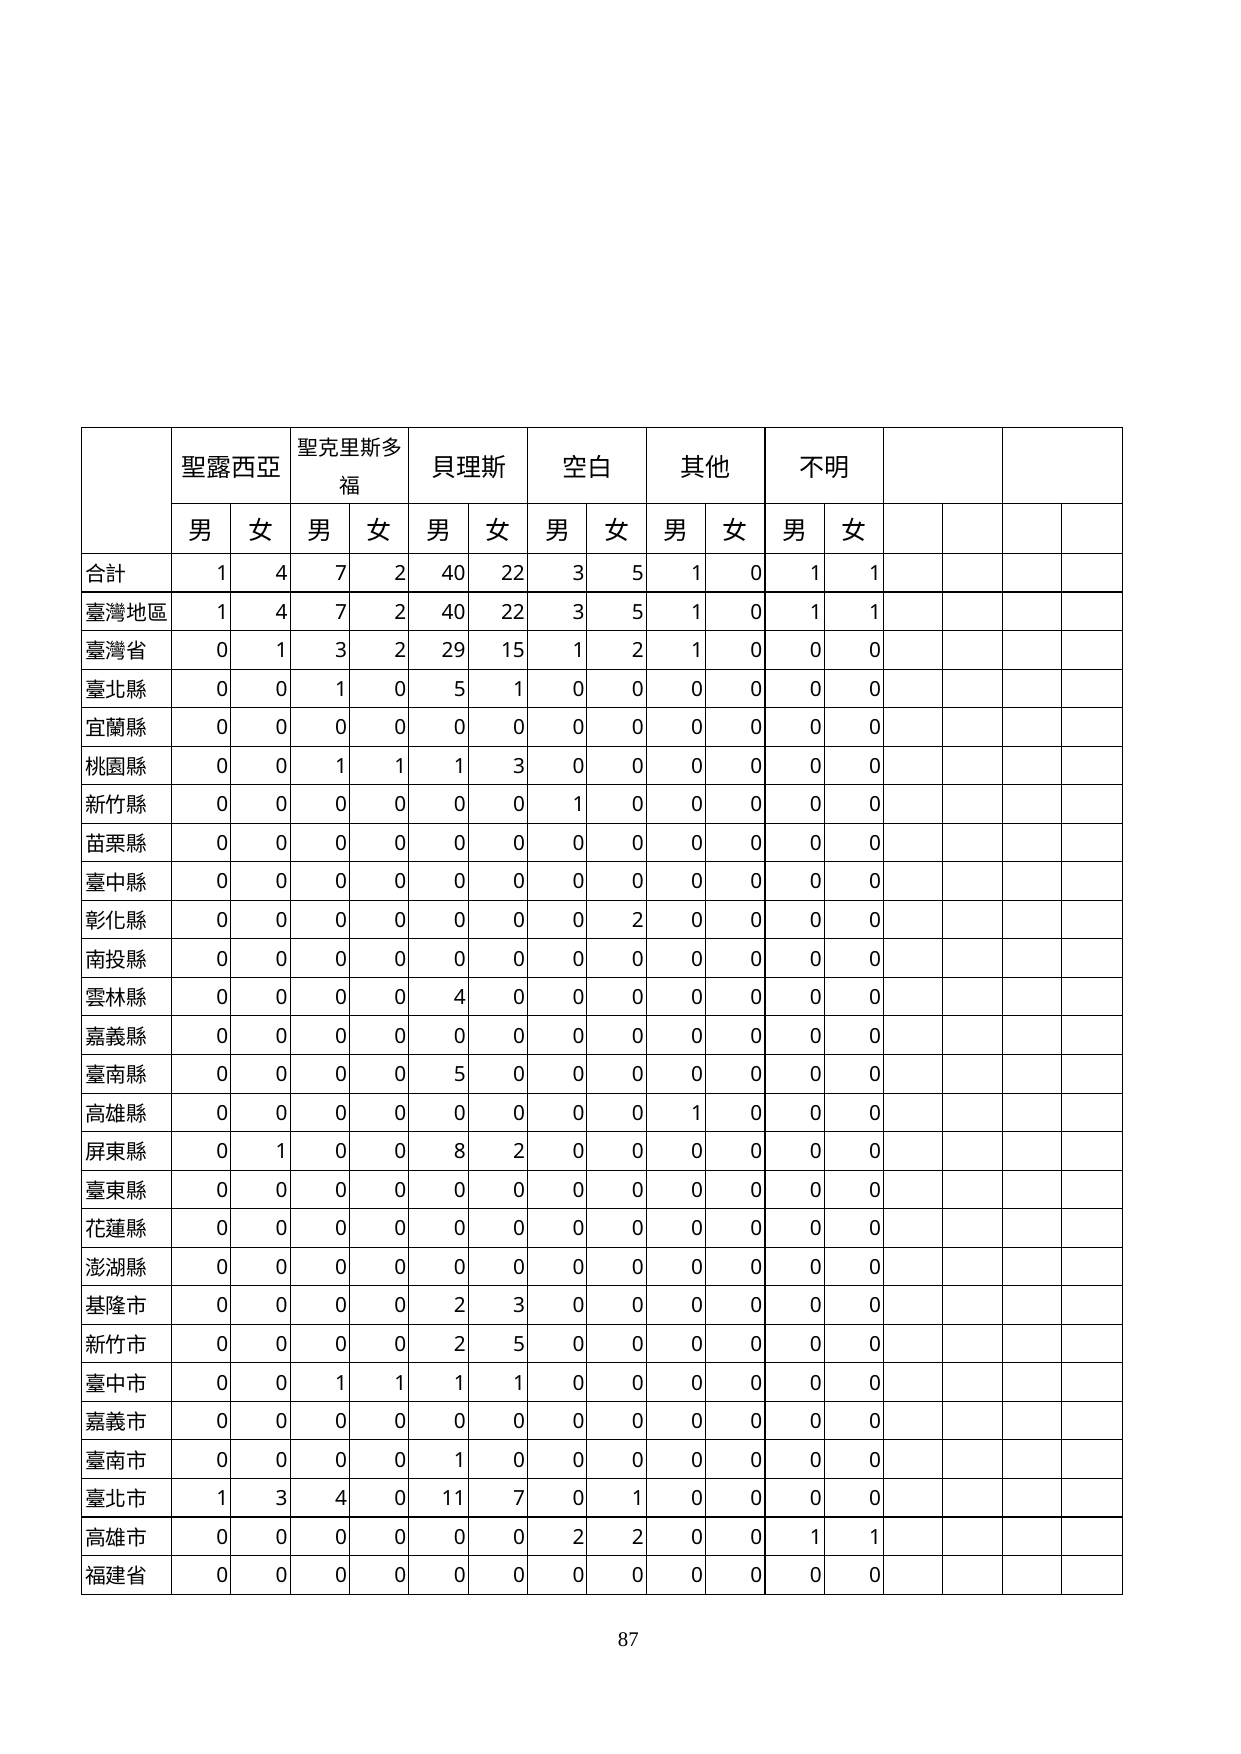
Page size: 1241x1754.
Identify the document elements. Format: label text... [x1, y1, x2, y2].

table_cell [943, 1556, 1002, 1593]
table_cell 0 [647, 1171, 705, 1208]
table_header 不明 [766, 428, 883, 503]
table_cell 0 [409, 1171, 468, 1208]
table_cell 0 [291, 1325, 349, 1362]
table_cell [943, 747, 1002, 784]
table_cell 0 [647, 1402, 705, 1439]
table_cell 0 [647, 1055, 705, 1092]
table_cell 0 [706, 978, 764, 1015]
table_cell 0 [469, 978, 527, 1015]
table_cell 0 [172, 978, 230, 1015]
table_cell 0 [825, 1440, 883, 1478]
table_cell 0 [231, 1171, 290, 1208]
table_cell [1003, 978, 1061, 1015]
table_cell [1003, 708, 1061, 746]
table_cell [884, 747, 942, 784]
table_cell [1062, 747, 1122, 784]
table_cell 1 [231, 631, 290, 668]
table_cell 0 [647, 1132, 705, 1169]
table_cell [943, 1171, 1002, 1208]
table_cell 0 [350, 1286, 408, 1324]
table_cell [1003, 1094, 1061, 1131]
table_cell 4 [409, 978, 468, 1015]
table_cell 0 [587, 1402, 646, 1439]
table_cell 7 [469, 1479, 527, 1516]
table_cell [884, 1518, 942, 1555]
table_cell 0 [825, 1402, 883, 1439]
table_cell 0 [766, 1171, 824, 1208]
table_cell 0 [587, 1556, 646, 1593]
table_cell 嘉義市 [82, 1402, 171, 1439]
table_header 聖露西亞 [172, 428, 290, 503]
table_cell [943, 901, 1002, 938]
table_cell [884, 1016, 942, 1054]
table_cell [884, 593, 942, 630]
table_cell 0 [647, 1016, 705, 1054]
table_cell 1 [172, 593, 230, 630]
table_cell 花蓮縣 [82, 1209, 171, 1247]
table_cell 0 [587, 862, 646, 900]
table_cell 0 [350, 901, 408, 938]
table_cell 0 [825, 631, 883, 668]
table_cell [943, 593, 1002, 630]
table_cell 4 [231, 554, 290, 591]
table_cell [884, 785, 942, 823]
table_cell 5 [469, 1325, 527, 1362]
table_cell 0 [350, 1402, 408, 1439]
table_cell 0 [350, 824, 408, 861]
table_cell [943, 1440, 1002, 1478]
table_header 空白 [528, 428, 646, 503]
table_cell [1003, 747, 1061, 784]
table_cell 0 [291, 939, 349, 977]
table_cell 0 [706, 1132, 764, 1169]
table_cell 0 [409, 708, 468, 746]
table_cell [1003, 824, 1061, 861]
table_cell [1003, 1402, 1061, 1439]
table_cell [884, 862, 942, 900]
table_cell 0 [528, 1402, 586, 1439]
table_cell 0 [766, 631, 824, 668]
table_cell 0 [706, 1094, 764, 1131]
table_cell 0 [231, 824, 290, 861]
table_cell 0 [766, 1094, 824, 1131]
table_cell 男 [528, 504, 586, 553]
table_header 其他 [647, 428, 764, 503]
table_cell 0 [647, 785, 705, 823]
table_cell 1 [825, 593, 883, 630]
table_cell 0 [587, 939, 646, 977]
table_cell 0 [825, 862, 883, 900]
table_cell 0 [528, 1286, 586, 1324]
table_cell 0 [172, 1325, 230, 1362]
table_cell 1 [587, 1479, 646, 1516]
table_cell 0 [706, 901, 764, 938]
table_cell [1003, 862, 1061, 900]
table_cell 0 [825, 1094, 883, 1131]
table_cell 0 [587, 824, 646, 861]
table_cell [884, 939, 942, 977]
table_cell 5 [409, 670, 468, 707]
table_cell 0 [825, 1171, 883, 1208]
table_cell 0 [469, 1209, 527, 1247]
table_cell 0 [350, 1325, 408, 1362]
table_cell 0 [291, 1440, 349, 1478]
table_cell 0 [825, 670, 883, 707]
table_cell 0 [172, 939, 230, 977]
table_cell 0 [409, 901, 468, 938]
table_cell [943, 785, 1002, 823]
table_cell 0 [469, 1094, 527, 1131]
table_cell 1 [647, 554, 705, 591]
table_cell 0 [231, 1402, 290, 1439]
table_cell [1062, 708, 1122, 746]
table_cell 0 [587, 1094, 646, 1131]
table_cell 0 [172, 1402, 230, 1439]
table_cell 0 [528, 1248, 586, 1285]
table_cell 臺北縣 [82, 670, 171, 707]
table_cell 女 [706, 504, 764, 553]
table_cell 0 [766, 1479, 824, 1516]
table_cell [1062, 978, 1122, 1015]
table_header 聖克里斯多福 [291, 428, 408, 503]
table_cell 0 [350, 939, 408, 977]
table_cell 0 [350, 670, 408, 707]
table_cell 0 [231, 1325, 290, 1362]
table_cell 0 [825, 939, 883, 977]
table_cell 5 [587, 593, 646, 630]
table_cell 0 [469, 1402, 527, 1439]
table_header [82, 428, 171, 553]
table_cell 臺中市 [82, 1363, 171, 1401]
table_cell 0 [825, 1556, 883, 1593]
table_cell 0 [172, 708, 230, 746]
table_cell 0 [706, 1209, 764, 1247]
table_cell [1062, 939, 1122, 977]
table_cell 0 [766, 824, 824, 861]
table_cell [1062, 1171, 1122, 1208]
table_cell [943, 1094, 1002, 1131]
table_cell 0 [706, 939, 764, 977]
table_cell 2 [350, 593, 408, 630]
table_cell 0 [469, 1248, 527, 1285]
table_cell 40 [409, 554, 468, 591]
table_cell 0 [172, 1132, 230, 1169]
table_cell 屏東縣 [82, 1132, 171, 1169]
table_cell [943, 504, 1002, 553]
table_cell 0 [647, 1363, 705, 1401]
table_cell 0 [350, 1209, 408, 1247]
table_cell 0 [528, 747, 586, 784]
table_cell [1062, 1286, 1122, 1324]
table_cell 0 [528, 1209, 586, 1247]
table_cell 0 [587, 1132, 646, 1169]
table_cell 女 [587, 504, 646, 553]
table_cell 女 [231, 504, 290, 553]
table_cell 1 [172, 1479, 230, 1516]
table_cell 0 [647, 1248, 705, 1285]
table_cell 0 [231, 708, 290, 746]
table_cell 0 [706, 785, 764, 823]
table_cell 0 [766, 1209, 824, 1247]
table_cell 0 [587, 1286, 646, 1324]
table_cell 0 [231, 1094, 290, 1131]
table_cell 3 [528, 554, 586, 591]
table_cell 0 [766, 1016, 824, 1054]
table_cell 0 [231, 1248, 290, 1285]
table_cell [1003, 504, 1061, 553]
table_cell 0 [291, 901, 349, 938]
table_cell 3 [528, 593, 586, 630]
table_cell 0 [172, 1016, 230, 1054]
table_cell 男 [409, 504, 468, 553]
table_cell 0 [172, 901, 230, 938]
table_cell 0 [825, 1479, 883, 1516]
table_cell [1003, 1325, 1061, 1362]
table_cell 2 [469, 1132, 527, 1169]
table_cell [1062, 1556, 1122, 1593]
table_cell [1003, 1440, 1061, 1478]
table_cell 0 [528, 824, 586, 861]
table_cell 29 [409, 631, 468, 668]
table_cell 0 [291, 785, 349, 823]
table_cell 0 [291, 862, 349, 900]
table_cell 臺灣省 [82, 631, 171, 668]
table_cell 40 [409, 593, 468, 630]
table_cell 0 [706, 1363, 764, 1401]
table_cell [1062, 785, 1122, 823]
table_cell 1 [647, 1094, 705, 1131]
table_cell 臺灣地區 [82, 593, 171, 630]
table_cell 0 [647, 1518, 705, 1555]
table_cell 0 [231, 1518, 290, 1555]
table_cell 0 [647, 708, 705, 746]
table_cell [884, 1248, 942, 1285]
table_cell 0 [231, 1209, 290, 1247]
table_cell 0 [291, 1248, 349, 1285]
table_cell 0 [587, 1325, 646, 1362]
table_cell 0 [409, 824, 468, 861]
table_cell 2 [528, 1518, 586, 1555]
table_cell 0 [469, 939, 527, 977]
table_header [884, 428, 1002, 503]
table_cell 0 [706, 1248, 764, 1285]
table_cell [884, 1325, 942, 1362]
table_cell 0 [706, 1440, 764, 1478]
table_cell 0 [469, 1440, 527, 1478]
table_cell 0 [350, 1055, 408, 1092]
table_cell [884, 554, 942, 591]
table_cell [1003, 1248, 1061, 1285]
table_cell 2 [587, 631, 646, 668]
table_cell 0 [825, 1286, 883, 1324]
table_cell [943, 1248, 1002, 1285]
table_cell [884, 978, 942, 1015]
table_cell 0 [528, 670, 586, 707]
table_cell 男 [291, 504, 349, 553]
table_cell 0 [172, 862, 230, 900]
table_cell 22 [469, 593, 527, 630]
table_cell 0 [172, 1094, 230, 1131]
table_cell 1 [409, 747, 468, 784]
table_cell [1062, 1248, 1122, 1285]
table_cell 0 [291, 1055, 349, 1092]
table_cell 0 [766, 1363, 824, 1401]
table_cell [1003, 901, 1061, 938]
table_cell [1003, 1518, 1061, 1555]
table_cell 0 [766, 708, 824, 746]
table_cell [1062, 862, 1122, 900]
table_cell 0 [528, 1440, 586, 1478]
table_cell 11 [409, 1479, 468, 1516]
table_cell 0 [647, 1440, 705, 1478]
table_cell 0 [469, 901, 527, 938]
table_cell 0 [587, 785, 646, 823]
table_cell [1062, 631, 1122, 668]
table_cell [943, 1286, 1002, 1324]
table_cell 0 [231, 1440, 290, 1478]
table_cell [884, 1363, 942, 1401]
table_cell 0 [706, 824, 764, 861]
table_cell [1062, 1209, 1122, 1247]
table_cell 0 [291, 1518, 349, 1555]
table_cell 0 [647, 1325, 705, 1362]
table_cell [1003, 554, 1061, 591]
table_cell 0 [409, 1209, 468, 1247]
table_cell 0 [766, 1325, 824, 1362]
table_cell 0 [469, 1171, 527, 1208]
table_cell 0 [469, 824, 527, 861]
table_cell 0 [587, 1055, 646, 1092]
table_cell 0 [528, 1016, 586, 1054]
table_cell 0 [469, 785, 527, 823]
table_cell 1 [766, 593, 824, 630]
table_cell 0 [706, 1171, 764, 1208]
table_cell [1062, 1016, 1122, 1054]
table_cell 0 [825, 747, 883, 784]
table_cell 0 [647, 824, 705, 861]
table_cell 合計 [82, 554, 171, 591]
table_cell 0 [231, 1556, 290, 1593]
table_cell [884, 1286, 942, 1324]
table_cell [884, 1132, 942, 1169]
table_cell 0 [647, 1286, 705, 1324]
table_cell [1062, 1440, 1122, 1478]
table_cell 1 [291, 747, 349, 784]
table_cell 男 [172, 504, 230, 553]
table_cell 0 [706, 1286, 764, 1324]
table_cell 0 [469, 862, 527, 900]
table_cell [884, 708, 942, 746]
table_cell 0 [706, 708, 764, 746]
table_cell 0 [172, 1171, 230, 1208]
table_cell [1003, 593, 1061, 630]
table_cell 0 [706, 593, 764, 630]
table_cell 0 [825, 1055, 883, 1092]
table_cell 0 [469, 1556, 527, 1593]
table_cell 臺南縣 [82, 1055, 171, 1092]
table_cell 0 [409, 1556, 468, 1593]
table_cell [943, 670, 1002, 707]
table_cell 彰化縣 [82, 901, 171, 938]
table_cell [1062, 1479, 1122, 1516]
table_cell 0 [172, 1055, 230, 1092]
table_cell 0 [350, 978, 408, 1015]
table_cell [884, 1556, 942, 1593]
table_cell 7 [291, 554, 349, 591]
table_cell 1 [469, 1363, 527, 1401]
table_cell 0 [172, 1286, 230, 1324]
table_cell [884, 1171, 942, 1208]
table_cell 0 [350, 785, 408, 823]
table_cell 南投縣 [82, 939, 171, 977]
table_cell 嘉義縣 [82, 1016, 171, 1054]
table_cell 3 [231, 1479, 290, 1516]
table_cell 0 [231, 978, 290, 1015]
table_cell [1003, 785, 1061, 823]
table_cell 0 [706, 1325, 764, 1362]
table_cell [884, 1479, 942, 1516]
table_cell [943, 1479, 1002, 1516]
table_cell 0 [291, 1402, 349, 1439]
table_cell 0 [706, 670, 764, 707]
table_cell 0 [825, 824, 883, 861]
table_cell 15 [469, 631, 527, 668]
table_cell 0 [291, 1286, 349, 1324]
table_header 貝理斯 [409, 428, 527, 503]
table_cell 0 [647, 670, 705, 707]
table_cell 女 [469, 504, 527, 553]
table_cell [943, 1363, 1002, 1401]
table_cell 0 [766, 862, 824, 900]
table_cell 0 [172, 1440, 230, 1478]
table_cell 0 [706, 1402, 764, 1439]
table_cell 0 [706, 554, 764, 591]
table_cell 0 [706, 1055, 764, 1092]
table_cell 2 [409, 1325, 468, 1362]
table_cell 0 [528, 1556, 586, 1593]
table_cell 0 [469, 1055, 527, 1092]
table_cell 0 [825, 785, 883, 823]
table_cell 0 [409, 1402, 468, 1439]
table_cell 1 [291, 670, 349, 707]
table_cell 1 [528, 785, 586, 823]
table_cell 0 [172, 1518, 230, 1555]
table_cell 8 [409, 1132, 468, 1169]
table_cell 0 [409, 1248, 468, 1285]
table_cell [943, 1518, 1002, 1555]
table_cell 2 [409, 1286, 468, 1324]
table_cell 0 [587, 670, 646, 707]
table_cell 桃園縣 [82, 747, 171, 784]
table_cell 0 [766, 901, 824, 938]
table_cell 2 [587, 901, 646, 938]
table_cell [1062, 1325, 1122, 1362]
table_cell 0 [825, 1132, 883, 1169]
table_cell 0 [528, 1055, 586, 1092]
table_cell [1003, 939, 1061, 977]
table_cell 0 [350, 1556, 408, 1593]
table_cell [943, 1132, 1002, 1169]
table_cell [1003, 1556, 1061, 1593]
table_cell 3 [469, 1286, 527, 1324]
table_cell [1062, 1363, 1122, 1401]
table_cell [1062, 824, 1122, 861]
table_cell 3 [469, 747, 527, 784]
table_cell 0 [231, 862, 290, 900]
table_cell 0 [172, 631, 230, 668]
table_cell 0 [647, 939, 705, 977]
table_cell 0 [825, 1363, 883, 1401]
table_cell 0 [647, 862, 705, 900]
table_cell [943, 1325, 1002, 1362]
table_cell 0 [231, 1016, 290, 1054]
table_cell 0 [706, 862, 764, 900]
table_cell [1062, 1132, 1122, 1169]
table_cell 0 [766, 747, 824, 784]
table_cell 1 [825, 554, 883, 591]
table_cell [884, 631, 942, 668]
table_cell 0 [172, 1556, 230, 1593]
table_cell 雲林縣 [82, 978, 171, 1015]
table_cell [884, 504, 942, 553]
table_cell 0 [587, 1209, 646, 1247]
table_cell [884, 1055, 942, 1092]
table_cell 1 [766, 554, 824, 591]
table_cell 1 [766, 1518, 824, 1555]
table_cell 新竹市 [82, 1325, 171, 1362]
table_cell 0 [350, 1248, 408, 1285]
table_cell 0 [528, 1132, 586, 1169]
table_cell [1003, 1209, 1061, 1247]
table_cell 1 [231, 1132, 290, 1169]
table_cell 0 [409, 939, 468, 977]
table_cell 0 [825, 1209, 883, 1247]
table_cell 0 [350, 1171, 408, 1208]
table_cell 0 [528, 939, 586, 977]
table_cell 0 [825, 708, 883, 746]
table_cell [943, 1055, 1002, 1092]
table_cell 0 [528, 1363, 586, 1401]
table_cell 1 [350, 747, 408, 784]
table_cell 0 [291, 1016, 349, 1054]
table_cell 0 [291, 1209, 349, 1247]
table_cell 0 [350, 1016, 408, 1054]
table_cell 0 [350, 1094, 408, 1131]
table_cell 0 [291, 978, 349, 1015]
table_cell 0 [231, 670, 290, 707]
table_cell 0 [647, 1209, 705, 1247]
table_cell 0 [528, 1171, 586, 1208]
table_cell [884, 1402, 942, 1439]
table_cell 0 [766, 939, 824, 977]
table_cell 0 [469, 1518, 527, 1555]
table_cell 4 [231, 593, 290, 630]
table_cell 1 [469, 670, 527, 707]
table_cell 0 [587, 1440, 646, 1478]
table_cell 0 [587, 747, 646, 784]
table_cell 0 [766, 1556, 824, 1593]
table_cell 0 [172, 785, 230, 823]
table_cell 女 [825, 504, 883, 553]
table_cell 基隆市 [82, 1286, 171, 1324]
table_cell 0 [231, 1363, 290, 1401]
table_cell 0 [647, 1556, 705, 1593]
table_cell [1003, 1132, 1061, 1169]
table_cell 0 [291, 708, 349, 746]
table_cell 1 [528, 631, 586, 668]
table_cell 0 [766, 670, 824, 707]
table_cell 4 [291, 1479, 349, 1516]
table_cell 1 [647, 631, 705, 668]
table_cell 0 [766, 1440, 824, 1478]
table_cell 0 [231, 785, 290, 823]
table_cell 0 [528, 978, 586, 1015]
table_cell 0 [291, 1094, 349, 1131]
table_cell [943, 1016, 1002, 1054]
table_cell [943, 631, 1002, 668]
table_cell 0 [647, 747, 705, 784]
table_cell [1062, 1518, 1122, 1555]
table_cell 0 [528, 1325, 586, 1362]
table_cell [1003, 1055, 1061, 1092]
table_header [1003, 428, 1122, 503]
table_cell 1 [409, 1363, 468, 1401]
table_cell [1003, 1286, 1061, 1324]
table_cell 0 [587, 1248, 646, 1285]
table_cell [884, 1209, 942, 1247]
table_cell 澎湖縣 [82, 1248, 171, 1285]
table_cell 0 [647, 1479, 705, 1516]
table_cell 0 [587, 708, 646, 746]
table_cell [1062, 1055, 1122, 1092]
table_cell 1 [409, 1440, 468, 1478]
table_cell [1003, 1171, 1061, 1208]
table_cell [943, 862, 1002, 900]
table_cell [1003, 1363, 1061, 1401]
table_cell 0 [469, 708, 527, 746]
table_cell 0 [528, 708, 586, 746]
table_cell 1 [172, 554, 230, 591]
table_cell 高雄縣 [82, 1094, 171, 1131]
table_cell 1 [825, 1518, 883, 1555]
table_cell 0 [469, 1016, 527, 1054]
table_cell 0 [409, 862, 468, 900]
table_cell 0 [291, 824, 349, 861]
table_cell 0 [231, 1286, 290, 1324]
table_cell 男 [647, 504, 705, 553]
table_cell 0 [647, 978, 705, 1015]
table_cell 0 [172, 1248, 230, 1285]
table_cell 0 [350, 1479, 408, 1516]
table_cell 0 [587, 1171, 646, 1208]
table_cell 苗栗縣 [82, 824, 171, 861]
table_cell 新竹縣 [82, 785, 171, 823]
table_cell [1062, 1094, 1122, 1131]
table_cell 0 [291, 1132, 349, 1169]
table_cell 0 [766, 978, 824, 1015]
table_cell 福建省 [82, 1556, 171, 1593]
table_cell [1003, 631, 1061, 668]
table_cell 0 [766, 1055, 824, 1092]
table_cell 0 [350, 1440, 408, 1478]
table_cell 0 [291, 1171, 349, 1208]
table_cell [1062, 554, 1122, 591]
table_cell [943, 1402, 1002, 1439]
table_cell 0 [766, 785, 824, 823]
table_cell 0 [825, 1248, 883, 1285]
table_cell 宜蘭縣 [82, 708, 171, 746]
table_cell [1062, 901, 1122, 938]
table_cell [884, 901, 942, 938]
table_cell 0 [172, 670, 230, 707]
table_cell [884, 1440, 942, 1478]
table_cell 0 [172, 1209, 230, 1247]
table_cell 2 [350, 631, 408, 668]
table_cell 女 [350, 504, 408, 553]
table_cell 0 [231, 1055, 290, 1092]
table_cell 臺南市 [82, 1440, 171, 1478]
table_cell 0 [706, 1556, 764, 1593]
table_cell 高雄市 [82, 1518, 171, 1555]
table_cell 臺中縣 [82, 862, 171, 900]
table_cell [1003, 1479, 1061, 1516]
table_cell 0 [350, 1518, 408, 1555]
table_cell [943, 708, 1002, 746]
table_cell 0 [231, 901, 290, 938]
table_cell 0 [766, 1286, 824, 1324]
table_cell 0 [409, 1016, 468, 1054]
table_cell 1 [291, 1363, 349, 1401]
table_cell 臺東縣 [82, 1171, 171, 1208]
table_cell 0 [825, 901, 883, 938]
table_cell 0 [172, 1363, 230, 1401]
table_cell 0 [766, 1402, 824, 1439]
table_cell 7 [291, 593, 349, 630]
table_cell 0 [172, 824, 230, 861]
table_cell 0 [706, 1016, 764, 1054]
table_cell [1003, 1016, 1061, 1054]
table_cell [943, 1209, 1002, 1247]
table_cell 2 [587, 1518, 646, 1555]
table_cell 0 [350, 1132, 408, 1169]
table_cell [1062, 1402, 1122, 1439]
table_cell 0 [528, 1479, 586, 1516]
table_cell [1062, 593, 1122, 630]
table_cell 0 [528, 862, 586, 900]
table_cell 0 [825, 1016, 883, 1054]
table_cell [943, 978, 1002, 1015]
table_cell 0 [587, 1363, 646, 1401]
table_cell [884, 670, 942, 707]
table_cell 0 [350, 862, 408, 900]
table_cell 1 [350, 1363, 408, 1401]
table_cell [943, 939, 1002, 977]
table_cell 5 [587, 554, 646, 591]
table_cell 5 [409, 1055, 468, 1092]
table_cell [884, 1094, 942, 1131]
table_cell 男 [766, 504, 824, 553]
table_cell 0 [409, 1094, 468, 1131]
table_cell 臺北市 [82, 1479, 171, 1516]
table_cell 0 [172, 747, 230, 784]
table_cell 0 [706, 1518, 764, 1555]
table_cell 1 [647, 593, 705, 630]
table_cell 0 [231, 747, 290, 784]
table_cell 3 [291, 631, 349, 668]
table_cell [943, 554, 1002, 591]
table_cell [1003, 670, 1061, 707]
table_cell 0 [706, 1479, 764, 1516]
table_cell 0 [528, 1094, 586, 1131]
table_cell 0 [528, 901, 586, 938]
table_cell [1062, 670, 1122, 707]
table_cell 0 [766, 1248, 824, 1285]
table_cell 0 [825, 1325, 883, 1362]
table_cell 0 [291, 1556, 349, 1593]
table_cell 0 [350, 708, 408, 746]
table_cell 0 [706, 747, 764, 784]
table_cell 0 [409, 1518, 468, 1555]
table_cell 0 [587, 978, 646, 1015]
table_cell 22 [469, 554, 527, 591]
table_cell [943, 824, 1002, 861]
table_cell 0 [587, 1016, 646, 1054]
table_cell 0 [231, 939, 290, 977]
table_cell 2 [350, 554, 408, 591]
table_cell 0 [409, 785, 468, 823]
table_cell 0 [647, 901, 705, 938]
table_cell [1062, 504, 1122, 553]
table_cell 0 [706, 631, 764, 668]
table_cell [884, 824, 942, 861]
table_cell 0 [825, 978, 883, 1015]
table_cell 0 [766, 1132, 824, 1169]
